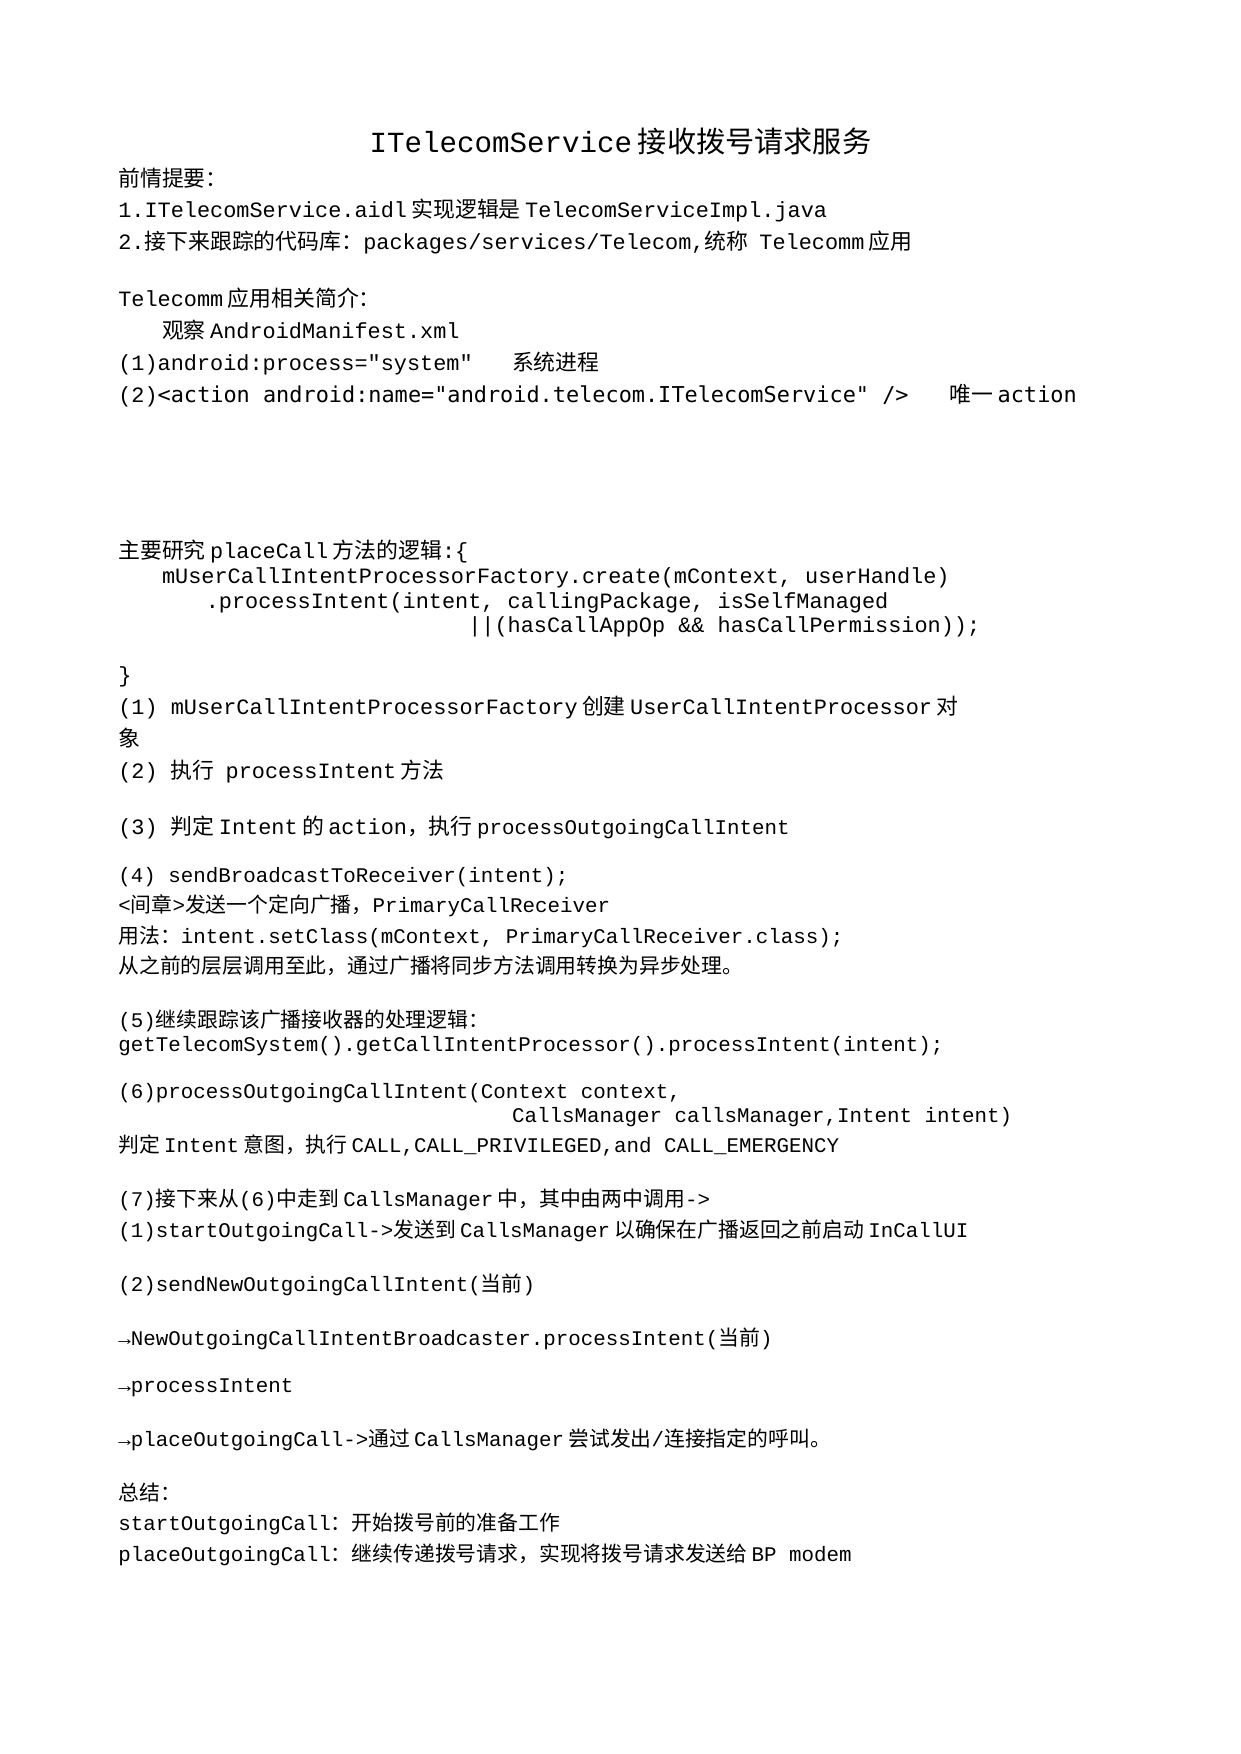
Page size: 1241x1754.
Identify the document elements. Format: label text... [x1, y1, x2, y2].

text 从之前的层层调用至此，通过广播将同步方法调用转换为异步处理。 [118, 949, 1122, 980]
text mUserCallIntentProcessorFactory.create(mContext, userHandle) [118, 565, 1122, 590]
text (5)继续跟踪该广播接收器的处理逻辑：getTelecomSystem().getCallIntentProcessor().processIntent(intent); [118, 1003, 1122, 1057]
text (4) sendBroadcastToReceiver(intent); [118, 865, 1122, 889]
text (2) 执行 processIntent方法 [118, 753, 1122, 784]
text Telecomm应用相关简介： [118, 281, 1122, 313]
text 1.ITelecomService.aidl实现逻辑是TelecomServiceImpl.java [118, 192, 1122, 224]
text 主要研究placeCall方法的逻辑:{ [118, 533, 1122, 565]
text (1) mUserCallIntentProcessorFactory创建UserCallIntentProcessor对 [118, 689, 1122, 721]
text →processIntent [118, 1375, 1122, 1399]
text →NewOutgoingCallIntentBroadcaster.processIntent(当前) [118, 1321, 1122, 1351]
text 前情提要： [118, 161, 1122, 192]
text (2)<action android:name="android.telecom.ITelecomService" /> 唯一action [118, 377, 1122, 409]
text 2.接下来跟踪的代码库：packages/services/Telecom,统称 Telecomm应用 [118, 224, 1122, 256]
text (1)startOutgoingCall->发送到CallsManager以确保在广播返回之前启动InCallUI [118, 1213, 1122, 1243]
text 用法：intent.setClass(mContext, PrimaryCallReceiver.class); [118, 919, 1122, 949]
text .processIntent(intent, callingPackage, isSelfManaged [118, 590, 1122, 614]
text (6)processOutgoingCallIntent(Context context, [118, 1081, 1122, 1105]
text (2)sendNewOutgoingCallIntent(当前) [118, 1267, 1122, 1297]
text startOutgoingCall：开始拨号前的准备工作 [118, 1507, 1122, 1537]
text placeOutgoingCall：继续传递拨号请求，实现将拨号请求发送给BP modem [118, 1537, 1122, 1567]
text →placeOutgoingCall->通过CallsManager尝试发出/连接指定的呼叫。 [118, 1422, 1122, 1453]
text ITelecomService接收拨号请求服务 [118, 118, 1122, 161]
text 象 [118, 721, 1122, 753]
text 总结： [118, 1476, 1122, 1507]
text <间章>发送一个定向广播，PrimaryCallReceiver [118, 889, 1122, 919]
text 判定Intent意图，执行CALL,CALL_PRIVILEGED,and CALL_EMERGENCY [118, 1128, 1122, 1159]
text CallsManager callsManager,Intent intent) [118, 1105, 1122, 1128]
text (3) 判定Intent的action，执行processOutgoingCallIntent [118, 809, 1122, 841]
text ||(hasCallAppOp && hasCallPermission)); [118, 614, 1122, 639]
text 观察AndroidManifest.xml [118, 313, 1122, 345]
text (7)接下来从(6)中走到CallsManager中，其中由两中调用-> [118, 1182, 1122, 1213]
text (1)android:process="system" 系统进程 [118, 345, 1122, 377]
text } [118, 664, 1122, 689]
